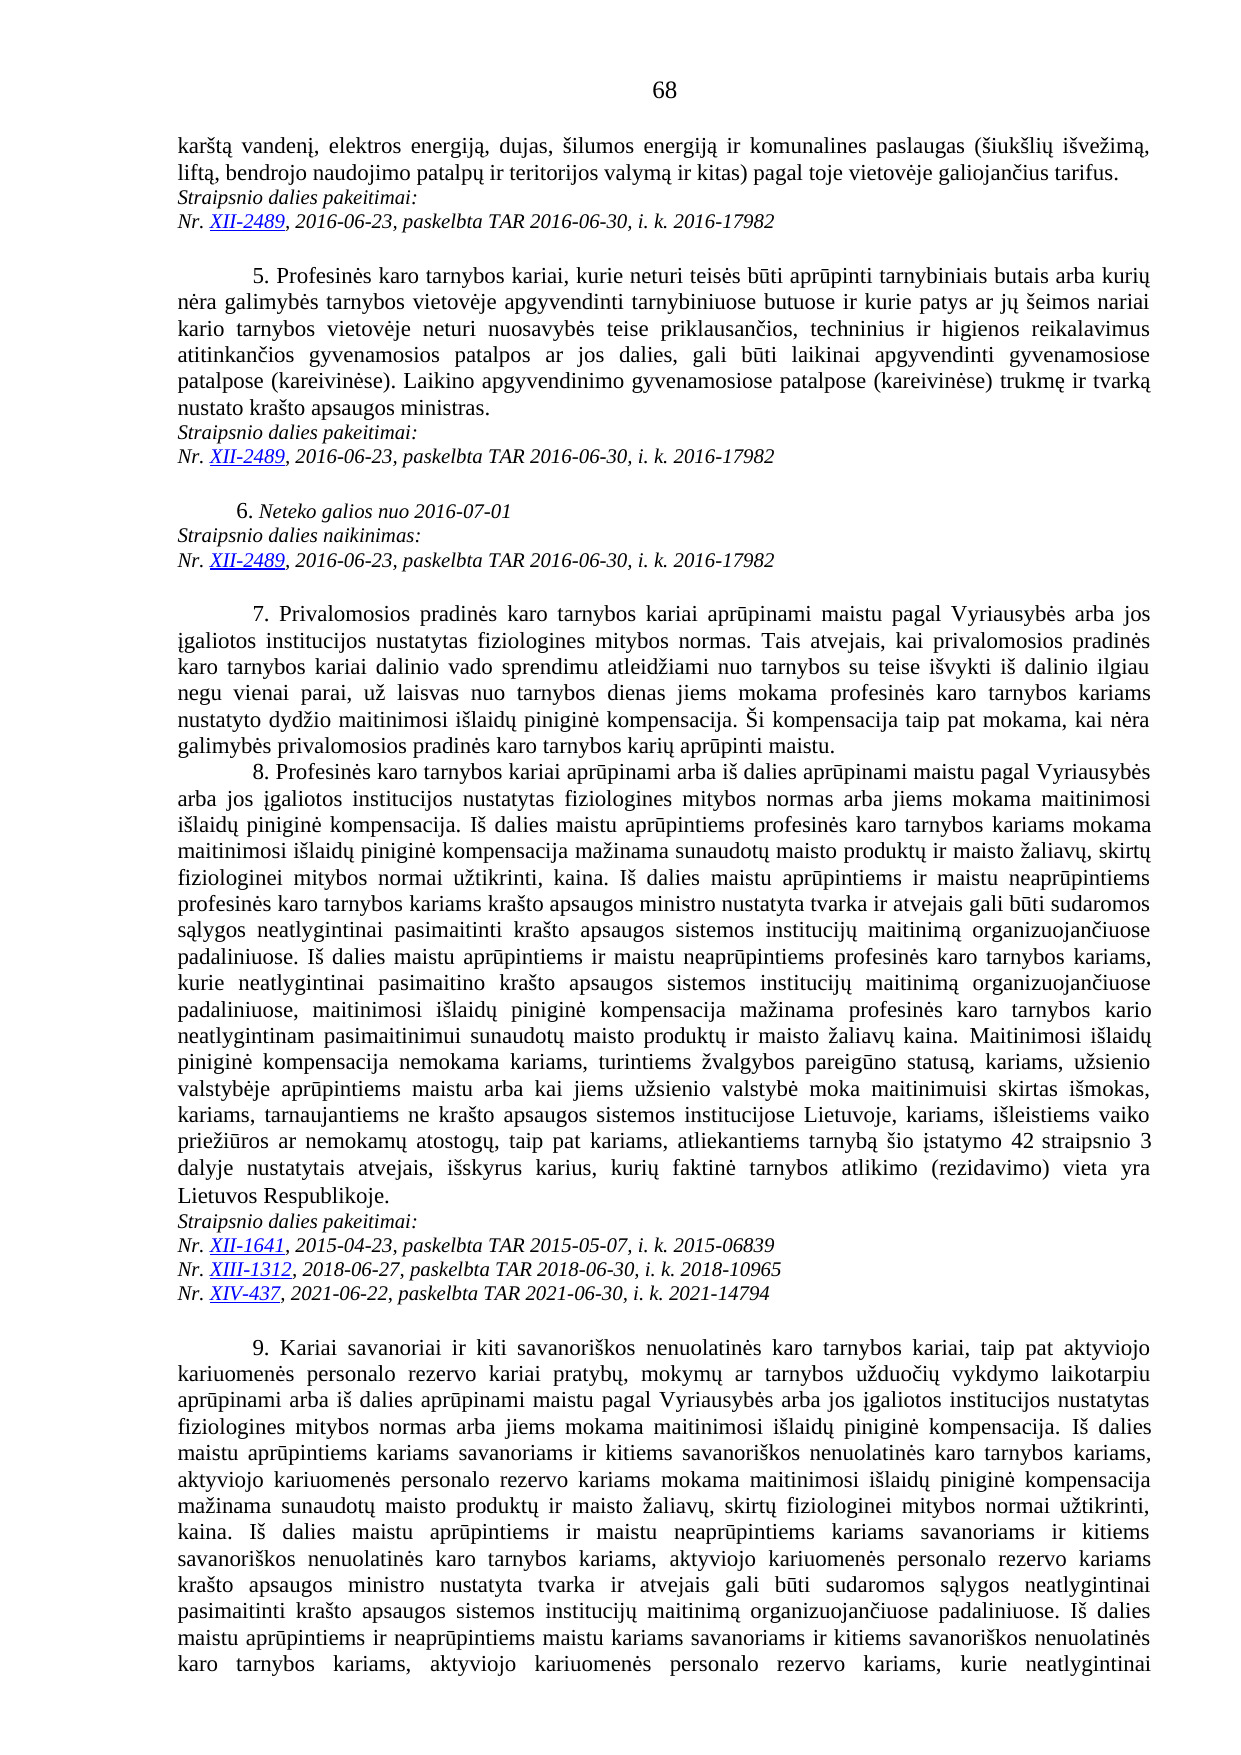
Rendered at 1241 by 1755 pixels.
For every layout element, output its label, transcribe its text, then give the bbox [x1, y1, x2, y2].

text Nr. XIII-1312, 2018-06-27, paskelbta TAR 2018-06-30, i. k. 2018-10965 [177, 1257, 1152, 1281]
text 6. Neteko galios nuo 2016-07-01 [177, 497, 1152, 523]
text Nr. XII-2489, 2016-06-23, paskelbta TAR 2016-06-30, i. k. 2016-17982 [177, 547, 1152, 572]
text Straipsnio dalies pakeitimai: [177, 185, 1152, 209]
text Nr. XII-2489, 2016-06-23, paskelbta TAR 2016-06-30, i. k. 2016-17982 [177, 209, 1152, 233]
text karštą vandenį, elektros energiją, dujas, šilumos energiją ir komunalines paslaugas (šiukšlių išvežimą, liftą, bendrojo naudojimo patalpų ir teritorijos valymą ir kitas) pagal toje vietovėje galiojančius tarifus. [177, 132, 1152, 185]
text Nr. XII-1641, 2015-04-23, paskelbta TAR 2015-05-07, i. k. 2015-06839 [177, 1233, 1152, 1257]
text 5. Profesinės karo tarnybos kariai, kurie neturi teisės būti aprūpinti tarnybiniais butais arba kurių nėra galimybės tarnybos vietovėje apgyvendinti tarnybiniuose butuose ir kurie patys ar jų šeimos nariai kario tarnybos vietovėje neturi nuosavybės teise priklausančios, techninius ir higienos reikalavimus atitinkančios gyvenamosios patalpos ar jos dalies, gali būti laikinai apgyvendinti gyvenamosiose patalpose (kareivinėse). Laikino apgyvendinimo gyvenamosiose patalpose (kareivinėse) trukmę ir tvarką nustato krašto apsaugos ministras. [177, 262, 1152, 420]
text Straipsnio dalies pakeitimai: [177, 420, 1152, 444]
text 7. Privalomosios pradinės karo tarnybos kariai aprūpinami maistu pagal Vyriausybės arba jos įgaliotos institucijos nustatytas fiziologines mitybos normas. Tais atvejais, kai privalomosios pradinės karo tarnybos kariai dalinio vado sprendimu atleidžiami nuo tarnybos su teise išvykti iš dalinio ilgiau negu vienai parai, už laisvas nuo tarnybos dienas jiems mokama profesinės karo tarnybos kariams nustatyto dydžio maitinimosi išlaidų piniginė kompensacija. Ši kompensacija taip pat mokama, kai nėra galimybės privalomosios pradinės karo tarnybos karių aprūpinti maistu. [177, 600, 1152, 758]
text Straipsnio dalies pakeitimai: [177, 1209, 1152, 1233]
text 9. Kariai savanoriai ir kiti savanoriškos nenuolatinės karo tarnybos kariai, taip pat aktyviojo kariuomenės personalo rezervo kariai pratybų, mokymų ar tarnybos užduočių vykdymo laikotarpiu aprūpinami arba iš dalies aprūpinami maistu pagal Vyriausybės arba jos įgaliotos institucijos nustatytas fiziologines mitybos normas arba jiems mokama maitinimosi išlaidų piniginė kompensacija. Iš dalies maistu aprūpintiems kariams savanoriams ir kitiems savanoriškos nenuolatinės karo tarnybos kariams, aktyviojo kariuomenės personalo rezervo kariams mokama maitinimosi išlaidų piniginė kompensacija mažinama sunaudotų maisto produktų ir maisto žaliavų, skirtų fiziologinei mitybos normai užtikrinti, kaina. Iš dalies maistu aprūpintiems ir maistu neaprūpintiems kariams savanoriams ir kitiems savanoriškos nenuolatinės karo tarnybos kariams, aktyviojo kariuomenės personalo rezervo kariams krašto apsaugos ministro nustatyta tvarka ir atvejais gali būti sudaromos sąlygos neatlygintinai pasimaitinti krašto apsaugos sistemos institucijų maitinimą organizuojančiuose padaliniuose. Iš dalies maistu aprūpintiems ir neaprūpintiems maistu kariams savanoriams ir kitiems savanoriškos nenuolatinės karo tarnybos kariams, aktyviojo kariuomenės personalo rezervo kariams, kurie neatlygintinai [177, 1334, 1152, 1676]
text 8. Profesinės karo tarnybos kariai aprūpinami arba iš dalies aprūpinami maistu pagal Vyriausybės arba jos įgaliotos institucijos nustatytas fiziologines mitybos normas arba jiems mokama maitinimosi išlaidų piniginė kompensacija. Iš dalies maistu aprūpintiems profesinės karo tarnybos kariams mokama maitinimosi išlaidų piniginė kompensacija mažinama sunaudotų maisto produktų ir maisto žaliavų, skirtų fiziologinei mitybos normai užtikrinti, kaina. Iš dalies maistu aprūpintiems ir maistu neaprūpintiems profesinės karo tarnybos kariams krašto apsaugos ministro nustatyta tvarka ir atvejais gali būti sudaromos sąlygos neatlygintinai pasimaitinti krašto apsaugos sistemos institucijų maitinimą organizuojančiuose padaliniuose. Iš dalies maistu aprūpintiems ir maistu neaprūpintiems profesinės karo tarnybos kariams, kurie neatlygintinai pasimaitino krašto apsaugos sistemos institucijų maitinimą organizuojančiuose padaliniuose, maitinimosi išlaidų piniginė kompensacija mažinama profesinės karo tarnybos kario neatlygintinam pasimaitinimui sunaudotų maisto produktų ir maisto žaliavų kaina. Maitinimosi išlaidų piniginė kompensacija nemokama kariams, turintiems žvalgybos pareigūno statusą, kariams, užsienio valstybėje aprūpintiems maistu arba kai jiems užsienio valstybė moka maitinimuisi skirtas išmokas, kariams, tarnaujantiems ne krašto apsaugos sistemos institucijose Lietuvoje, kariams, išleistiems vaiko priežiūros ar nemokamų atostogų, taip pat kariams, atliekantiems tarnybą šio įstatymo 42 straipsnio 3 dalyje nustatytais atvejais, išskyrus karius, kurių faktinė tarnybos atlikimo (rezidavimo) vieta yra Lietuvos Respublikoje. [177, 758, 1152, 1209]
text Nr. XIV-437, 2021-06-22, paskelbta TAR 2021-06-30, i. k. 2021-14794 [177, 1281, 1152, 1305]
text Nr. XII-2489, 2016-06-23, paskelbta TAR 2016-06-30, i. k. 2016-17982 [177, 444, 1152, 468]
text Straipsnio dalies naikinimas: [177, 523, 1152, 547]
